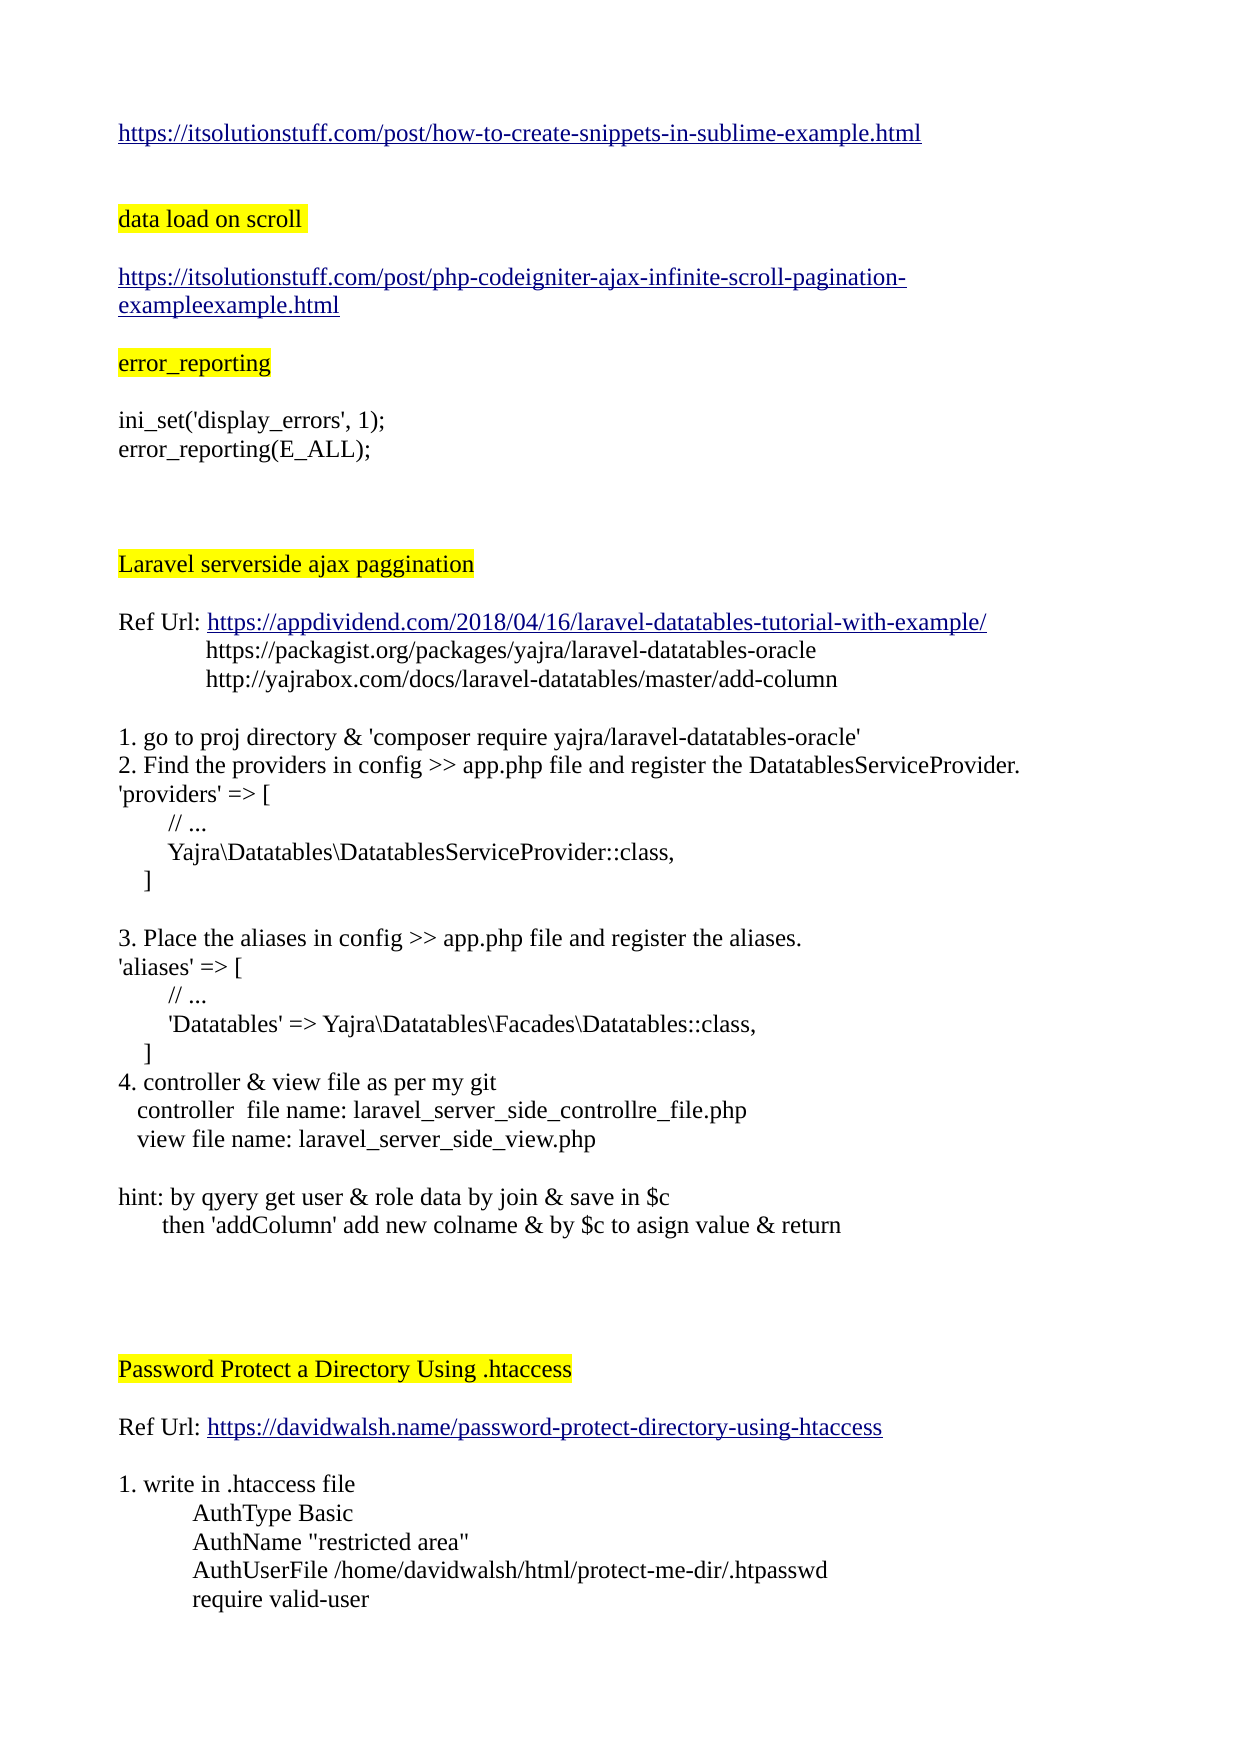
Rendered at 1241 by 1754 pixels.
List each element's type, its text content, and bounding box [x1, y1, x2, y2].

text error_reporting [118, 348, 1122, 377]
text require valid-user [118, 1584, 1122, 1613]
text ] [118, 1038, 1122, 1067]
text 1. go to proj directory & 'composer require yajra/laravel-datatables-oracle' [118, 722, 1122, 751]
text // ... [118, 981, 1122, 1009]
text controller file name: laravel_server_side_controllre_file.php [118, 1096, 1122, 1124]
text ini_set('display_errors', 1); [118, 406, 1122, 434]
text 'providers' => [ [118, 779, 1122, 808]
text 'Datatables' => Yajra\Datatables\Facades\Datatables::class, [118, 1009, 1122, 1038]
text AuthName "restricted area" [118, 1527, 1122, 1556]
text Ref Url: https://appdividend.com/2018/04/16/laravel-datatables-tutorial-with-example/ [118, 607, 1122, 636]
text Password Protect a Directory Using .htaccess [118, 1354, 1122, 1383]
text ] [118, 866, 1122, 894]
text http://yajrabox.com/docs/laravel-datatables/master/add-column [118, 664, 1122, 693]
text AuthType Basic [118, 1498, 1122, 1527]
text https://packagist.org/packages/yajra/laravel-datatables-oracle [118, 636, 1122, 664]
text 2. Find the providers in config >> app.php file and register the DatatablesServiceProvider. [118, 751, 1122, 779]
text view file name: laravel_server_side_view.php [118, 1124, 1122, 1153]
text Yajra\Datatables\DatatablesServiceProvider::class, [118, 837, 1122, 866]
text hint: by qyery get user & role data by join & save in $c [118, 1182, 1122, 1211]
text then 'addColumn' add new colname & by $c to asign value & return [118, 1211, 1122, 1239]
text https://itsolutionstuff.com/post/php-codeigniter-ajax-infinite-scroll-pagination-exampleexample.html [118, 262, 1122, 319]
text error_reporting(E_ALL); [118, 434, 1122, 463]
text 'aliases' => [ [118, 952, 1122, 981]
text // ... [118, 808, 1122, 837]
text Ref Url: https://davidwalsh.name/password-protect-directory-using-htaccess [118, 1412, 1122, 1441]
text 1. write in .htaccess file [118, 1469, 1122, 1498]
text 4. controller & view file as per my git [118, 1067, 1122, 1096]
text AuthUserFile /home/davidwalsh/html/protect-me-dir/.htpasswd [118, 1556, 1122, 1584]
text https://itsolutionstuff.com/post/how-to-create-snippets-in-sublime-example.html [118, 118, 1122, 147]
text data load on scroll [118, 204, 1122, 233]
text 3. Place the aliases in config >> app.php file and register the aliases. [118, 923, 1122, 952]
text Laravel serverside ajax paggination [118, 549, 1122, 578]
